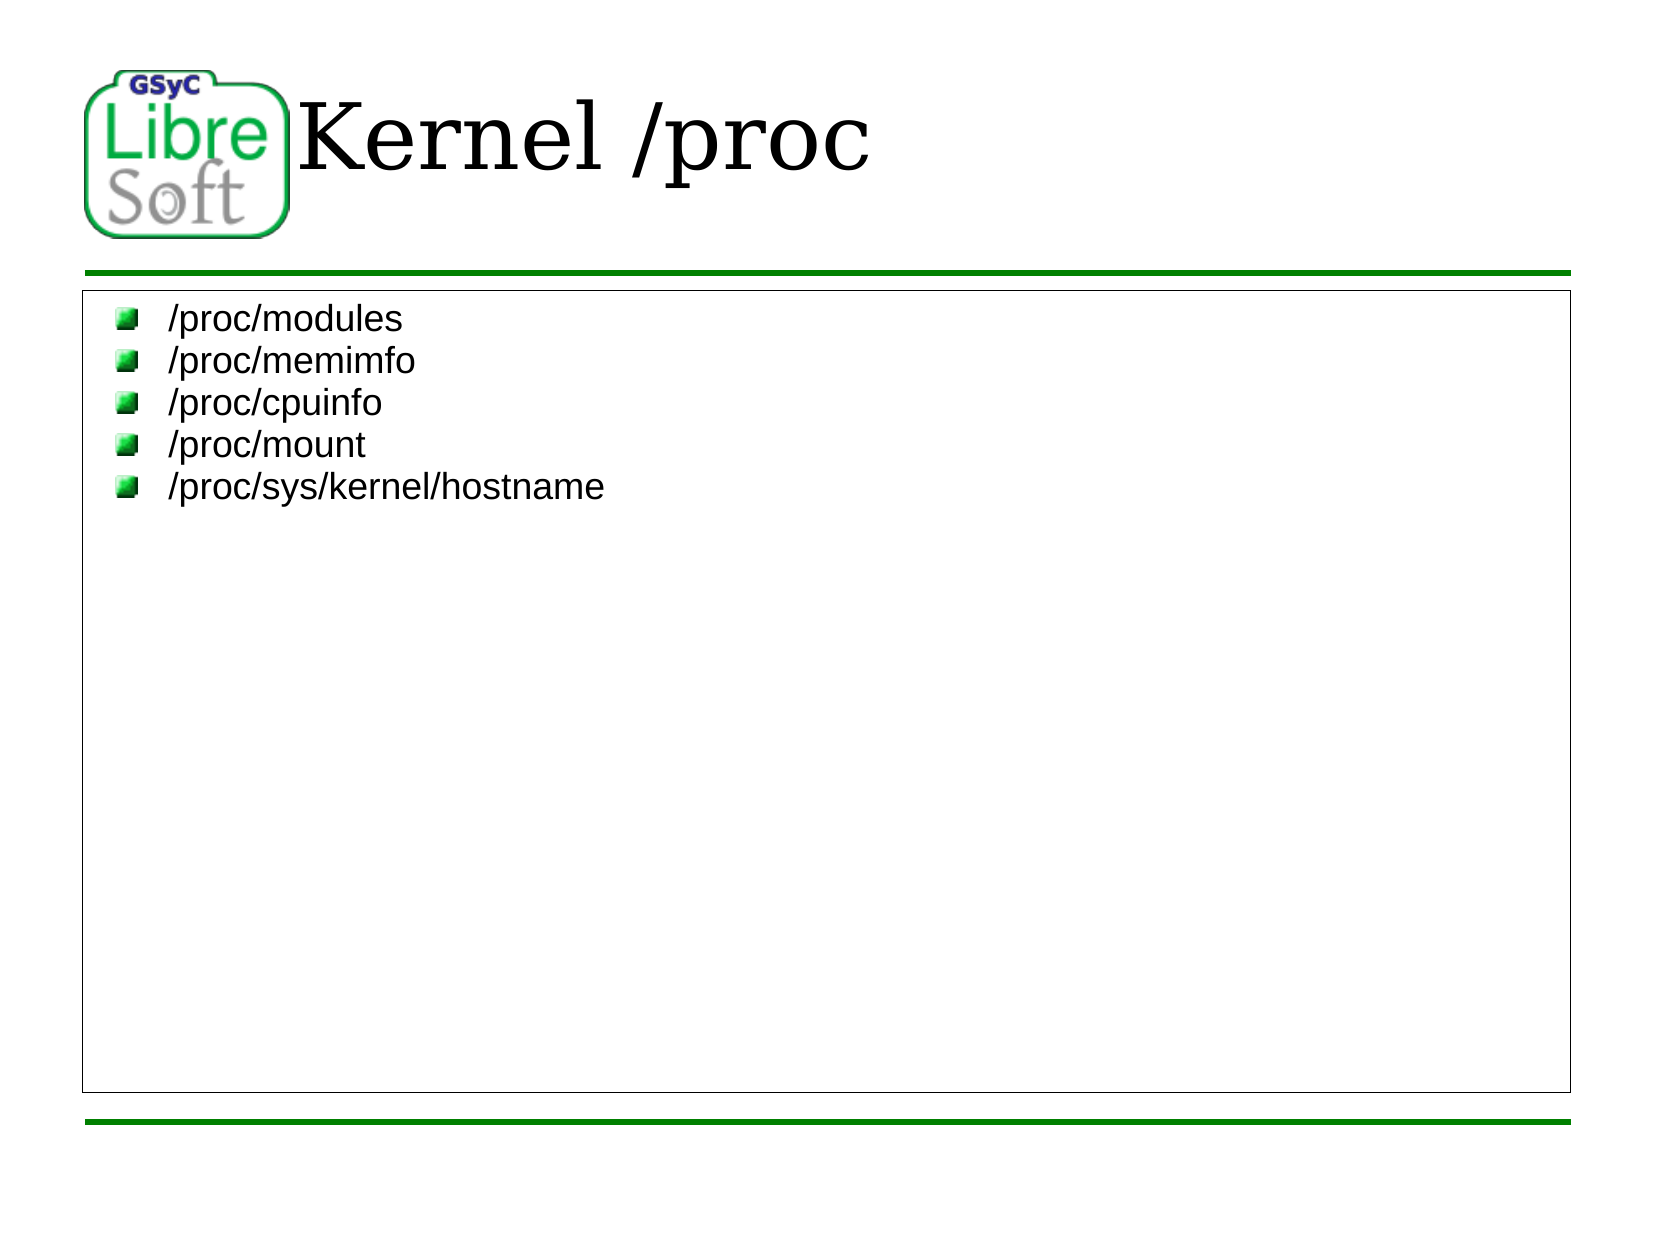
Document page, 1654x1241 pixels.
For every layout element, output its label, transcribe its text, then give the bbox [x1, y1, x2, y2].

title Kernel /proc [295, 38, 1601, 237]
picture [84, 70, 290, 239]
list /proc/modules /proc/memimfo /proc/cpuinfo /proc/mount /proc/sys/kernel/hostname [82, 290, 1571, 1093]
